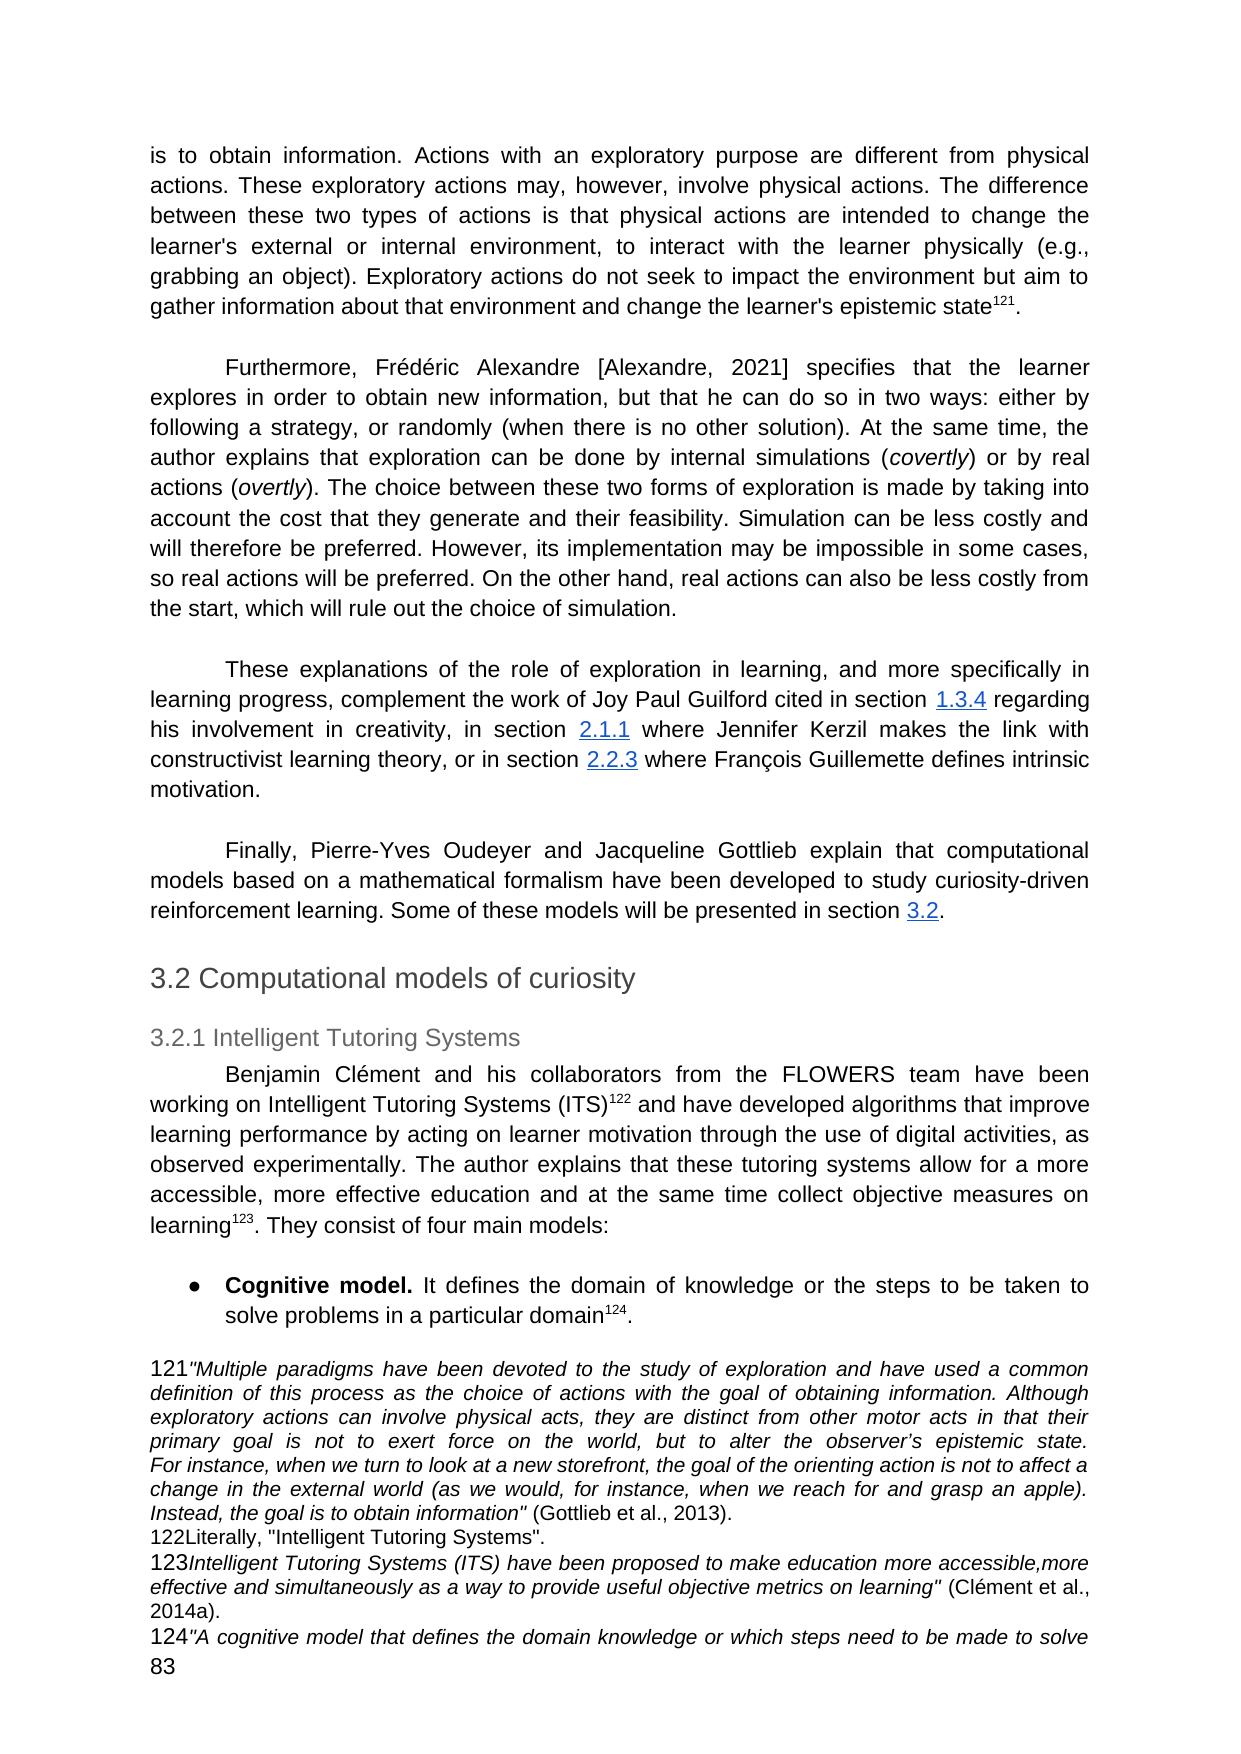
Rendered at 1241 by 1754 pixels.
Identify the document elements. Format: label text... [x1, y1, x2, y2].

text "Multiple paradigms have been devoted to the study of exploration and have used a common definition of this process as the choice of actions with the goal of obtaining information. Although exploratory actions can involve physical acts, they are distinct from other motor acts in that their primary goal is not to exert force on the world, but to alter the observer’s epistemic state. For instance, when we turn to look at a new storefront, the goal of the orienting action is not to affect a change in the external world (as we would, for instance, when we reach for and grasp an apple). Instead, the goal is to obtain information" (Gottlieb et al., 2013). [150, 1354, 1090, 1525]
text Intelligent Tutoring Systems (ITS) have been proposed to make education more accessible,more effective and simultaneously as a way to provide useful objective metrics on learning" (Clément et al., 2014a). [150, 1549, 1090, 1623]
text is to obtain information. Actions with an exploratory purpose are different from physical actions. These exploratory actions may, however, involve physical actions. The difference between these two types of actions is that physical actions are intended to change the learner's external or internal environment, to interact with the learner physically (e.g., grabbing an object). Exploratory actions do not seek to impact the environment but aim to gather information about that environment and change the learner's epistemic state. [150, 142, 1090, 319]
text Literally, "Intelligent Tutoring Systems". [150, 1525, 1090, 1549]
text Finally, Pierre-Yves Oudeyer and Jacqueline Gottlieb explain that computational models based on a mathematical formalism have been developed to study curiosity-driven reinforcement learning. Some of these models will be presented in section 3.2. [150, 837, 1090, 923]
text Benjamin Clément and his collaborators from the FLOWERS team have been working on Intelligent Tutoring Systems (ITS) and have developed algorithms that improve learning performance by acting on learner motivation through the use of digital activities, as observed experimentally. The author explains that these tutoring systems allow for a more accessible, more effective education and at the same time collect objective measures on learning. They consist of four main models: [150, 1061, 1090, 1238]
subtitle 3.2.1 Intelligent Tutoring Systems [150, 1023, 1090, 1052]
text Furthermore, Frédéric Alexandre [Alexandre, 2021] specifies that the learner explores in order to obtain new information, but that he can do so in two ways: either by following a strategy, or randomly (when there is no other solution). At the same time, the author explains that exploration can be done by internal simulations (covertly) or by real actions (overtly). The choice between these two forms of exploration is made by taking into account the cost that they generate and their feasibility. Simulation can be less costly and will therefore be preferred. However, its implementation may be impossible in some cases, so real actions will be preferred. On the other hand, real actions can also be less costly from the start, which will rule out the choice of simulation. [150, 353, 1090, 621]
list Cognitive model. It defines the domain of knowledge or the steps to be taken to solve problems in a particular domain. [187, 1272, 1090, 1328]
subtitle 3.2 Computational models of curiosity [150, 961, 1090, 994]
list "A cognitive model that defines the domain knowledge or which steps need to be made to solve [150, 1623, 1090, 1649]
text These explanations of the role of exploration in learning, and more specifically in learning progress, complement the work of Joy Paul Guilford cited in section 1.3.4 regarding his involvement in creativity, in section 2.1.1 where Jennifer Kerzil makes the link with constructivist learning theory, or in section 2.2.3 where François Guillemette defines intrinsic motivation. [150, 656, 1090, 803]
